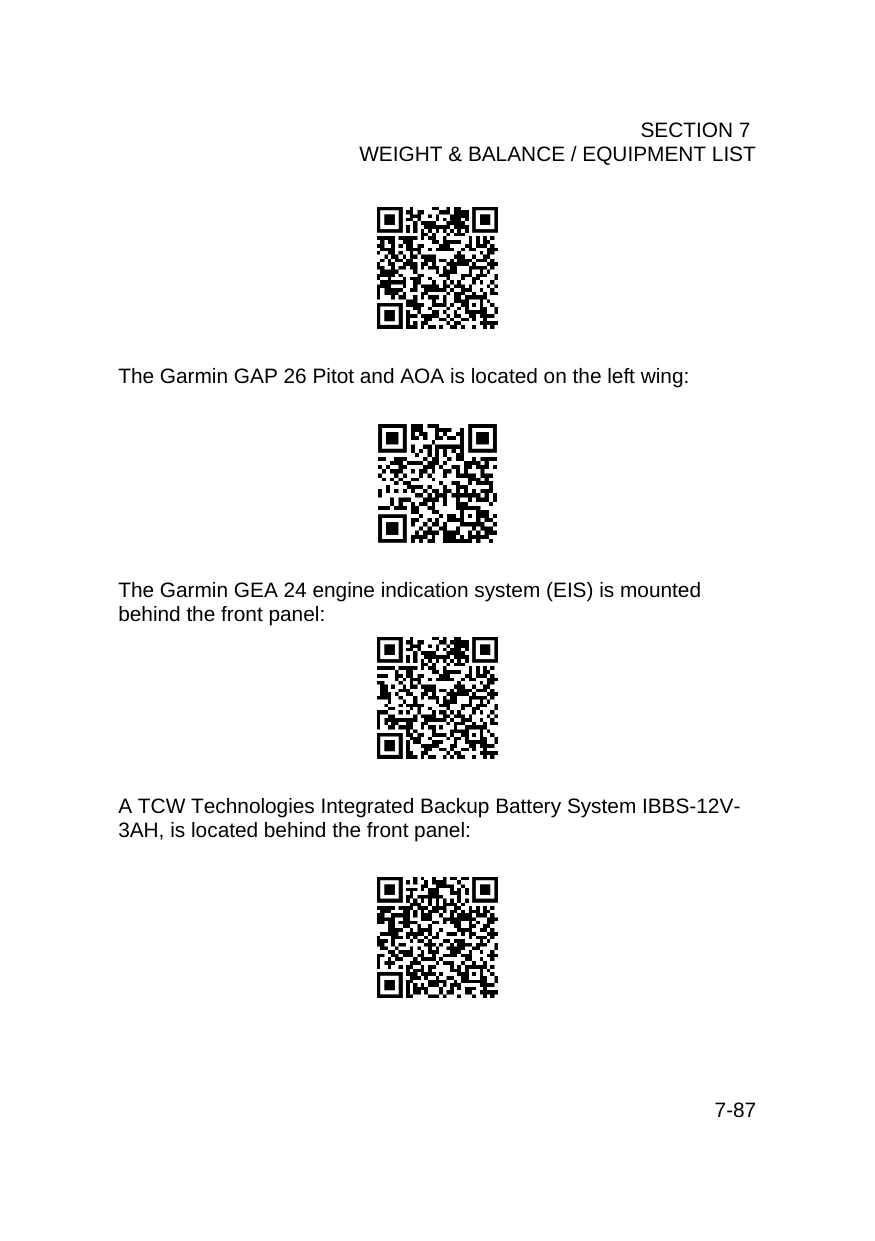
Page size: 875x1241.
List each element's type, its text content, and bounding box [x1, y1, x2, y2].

text The Garmin GEA 24 engine indication system (EIS) is mounted behind the front panel: [118, 578, 756, 626]
text A TCW Technologies Integrated Backup Battery System IBBS-12V-3AH, is located behind the front panel: [118, 794, 756, 842]
text The Garmin GAP 26 Pitot and AOA is located on the left wing: [118, 364, 756, 388]
picture [365, 411, 509, 555]
picture [365, 865, 509, 1009]
picture [365, 626, 509, 770]
picture [365, 196, 509, 340]
